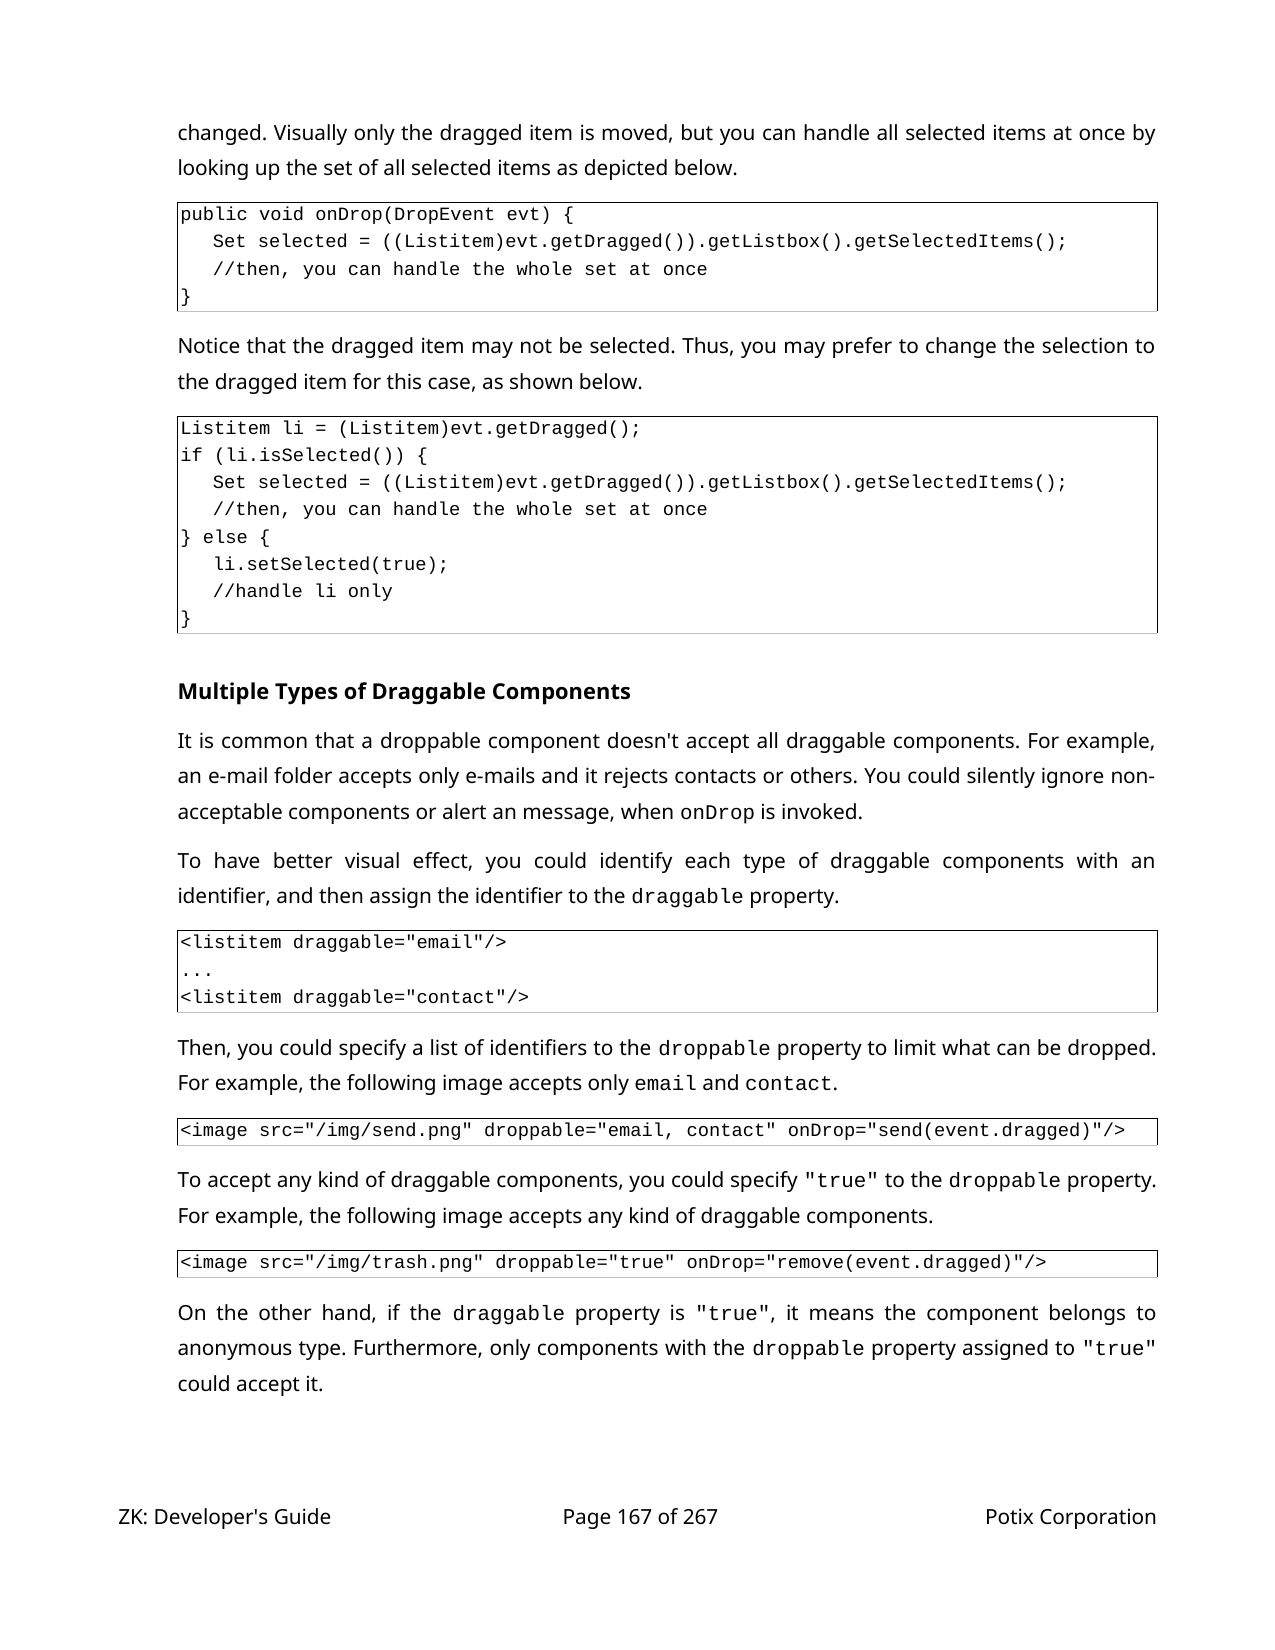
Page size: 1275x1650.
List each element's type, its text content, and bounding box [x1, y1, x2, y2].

text <image src="/img/trash.png" droppable="true" onDrop="remove(event.dragged)"/> [178, 1251, 1157, 1277]
text if (li.isSelected()) { [178, 443, 1157, 467]
text changed. Visually only the dragged item is moved, but you can handle all selected items at once by looking up the set of all selected items as depicted below. [177, 118, 1157, 182]
text To accept any kind of draggable components, you could specify "true" to the droppable property. For example, the following image accepts any kind of draggable components. [177, 1165, 1157, 1229]
subtitle Multiple Types of Draggable Components [177, 676, 1157, 706]
text public void onDrop(DropEvent evt) { [178, 203, 1157, 226]
text <listitem draggable="contact"/> [178, 985, 1157, 1012]
text On the other hand, if the draggable property is "true", it means the component belongs to anonymous type. Furthermore, only components with the droppable property assigned to "true" could accept it. [177, 1298, 1157, 1397]
text Notice that the dragged item may not be selected. Thus, you may prefer to change the selection to the dragged item for this case, as shown below. [177, 332, 1157, 395]
text } [178, 284, 1157, 311]
text //then, you can handle the whole set at once [178, 497, 1157, 522]
text ... [178, 958, 1157, 982]
text It is common that a droppable component doesn't accept all draggable components. For example, an e-mail folder accepts only e-mails and it rejects contacts or others. You could silently ignore non-acceptable components or alert an message, when onDrop is invoked. [177, 726, 1157, 825]
text //handle li only [178, 579, 1157, 603]
text To have better visual effect, you could identify each type of draggable components with an identifier, and then assign the identifier to the draggable property. [177, 846, 1157, 910]
text li.setSelected(true); [178, 552, 1157, 576]
text Set selected = ((Listitem)evt.getDragged()).getListbox().getSelectedItems(); [178, 470, 1157, 494]
text Set selected = ((Listitem)evt.getDragged()).getListbox().getSelectedItems(); [178, 229, 1157, 254]
text //then, you can handle the whole set at once [178, 257, 1157, 281]
text } else { [178, 524, 1157, 549]
text Then, you could specify a list of identifiers to the droppable property to limit what can be dropped. For example, the following image accepts only email and contact. [177, 1033, 1157, 1097]
text } [178, 606, 1157, 633]
text <listitem draggable="email"/> [178, 931, 1157, 955]
text <image src="/img/send.png" droppable="email, contact" onDrop="send(event.dragged)"/> [178, 1119, 1157, 1145]
text Listitem li = (Listitem)evt.getDragged(); [178, 417, 1157, 440]
